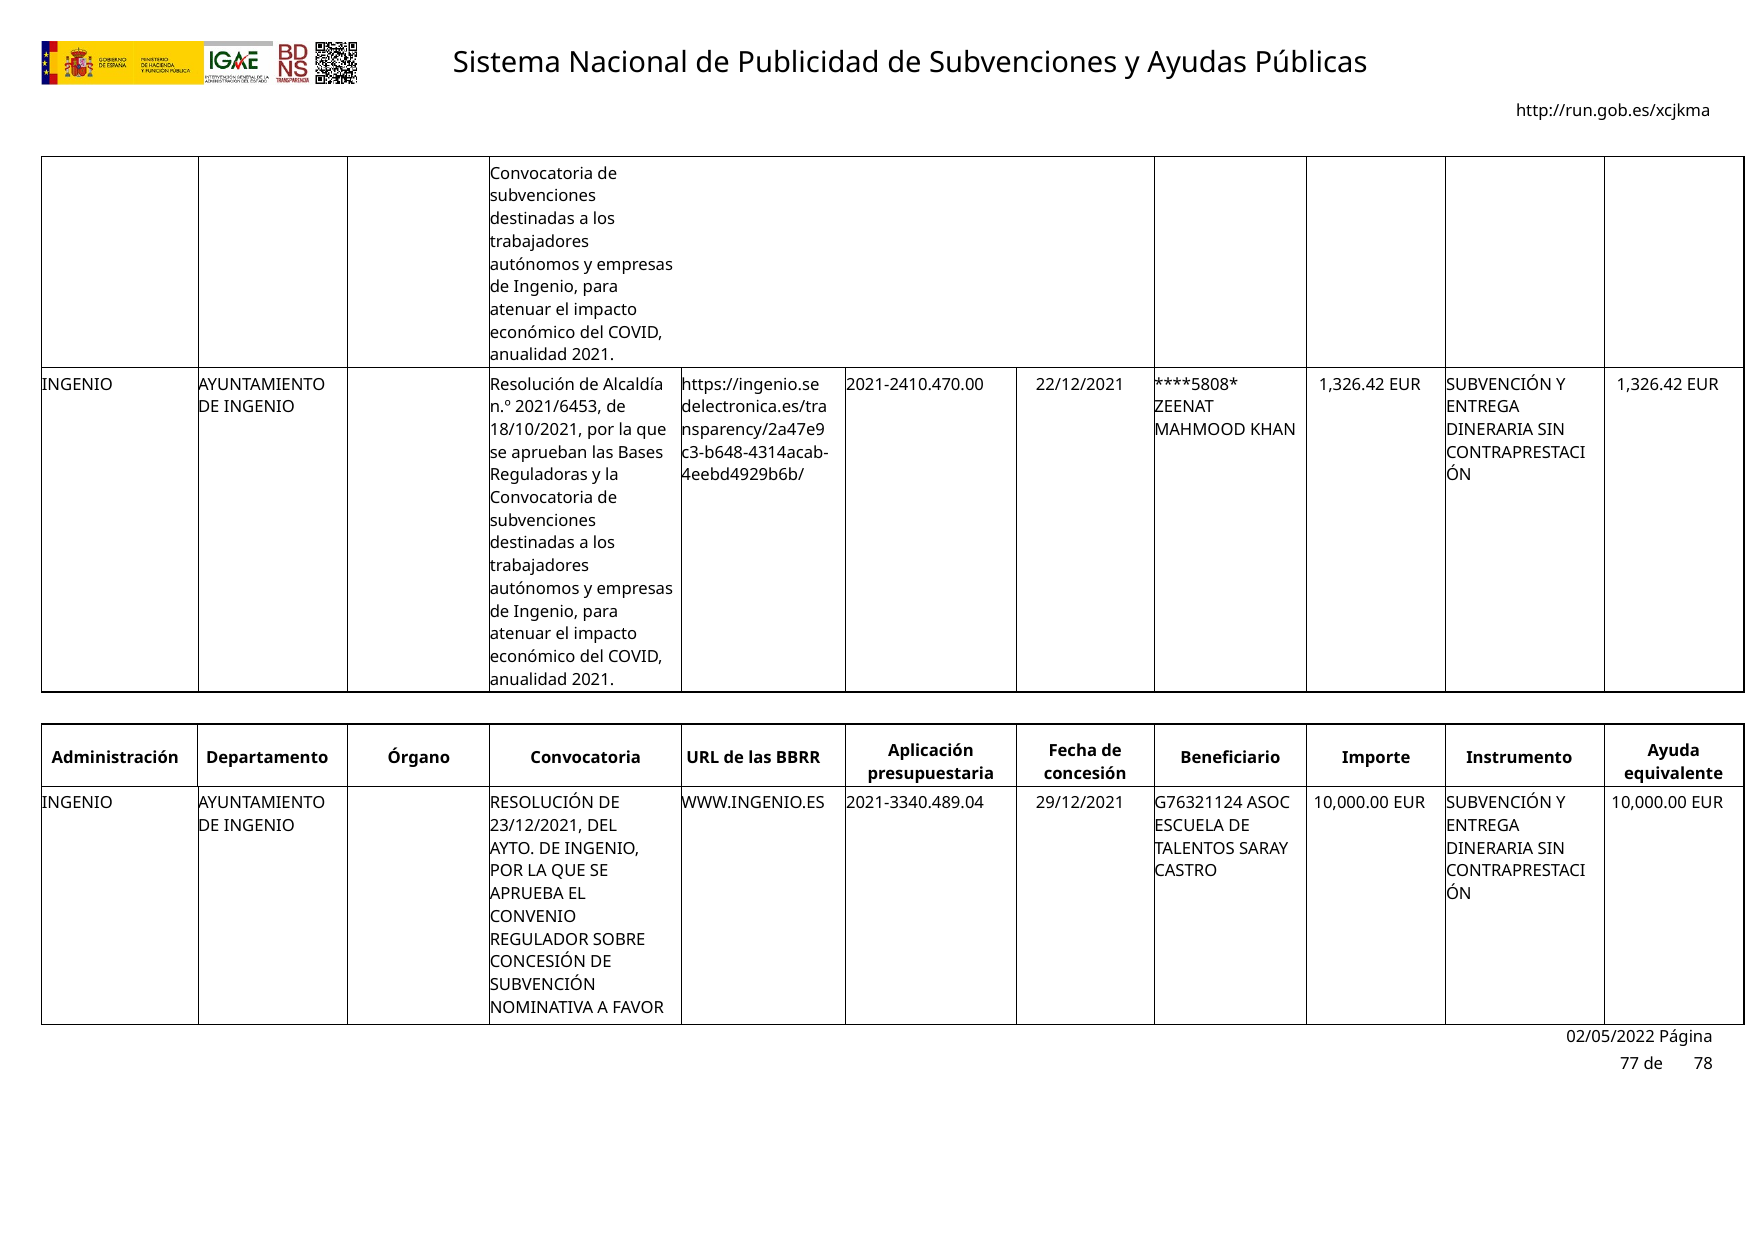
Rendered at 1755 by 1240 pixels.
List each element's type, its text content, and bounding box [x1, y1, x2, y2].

table_cell Resolución de Alcaldía n.º 2021/6453, de 18/10/2021, por la que se aprueban las Bases Reguladoras y la Convocatoria de subvenciones destinadas a los trabajadores autónomos y empresas de Ingenio, para atenuar el impacto económico del COVID, anualidad 2021. [490, 368, 681, 691]
table_cell INGENIO [42, 787, 198, 1024]
table_cell https://ingenio.se delectronica.es/tra nsparency/2a47e9 c3-b648-4314acab- 4eebd4929b6b/ [682, 368, 845, 691]
table_cell [1307, 157, 1445, 367]
table_cell 10,000.00 EUR [1605, 787, 1743, 1024]
table_cell 10,000.00 EUR [1307, 787, 1445, 1024]
table_cell [199, 157, 347, 367]
table_cell SUBVENCIÓN Y ENTREGA DINERARIA SIN CONTRAPRESTACI ÓN [1446, 787, 1604, 1024]
table_cell RESOLUCIÓN DE 23/12/2021, DEL AYTO. DE INGENIO, POR LA QUE SE APRUEBA EL CONVENIO REGULADOR SOBRE CONCESIÓN DE SUBVENCIÓN NOMINATIVA A FAVOR [490, 787, 681, 1024]
table_cell [846, 157, 1017, 367]
table_cell 22/12/2021 [1017, 368, 1154, 691]
table_cell 2021-3340.489.04 [846, 787, 1016, 1024]
table_cell [348, 368, 489, 691]
table_cell 29/12/2021 [1017, 787, 1154, 1024]
table_cell 1,326.42 EUR [1307, 368, 1445, 691]
table_header Beneficiario [1155, 725, 1306, 786]
table_cell [42, 157, 198, 367]
table_cell G76321124 ASOC ESCUELA DE TALENTOS SARAY CASTRO [1155, 787, 1306, 1024]
table_cell [1017, 157, 1154, 367]
table_header Órgano [348, 725, 489, 786]
table_cell ****5808* ZEENAT MAHMOOD KHAN [1155, 368, 1306, 691]
table_header URL de las BBRR [682, 725, 845, 786]
table_cell AYUNTAMIENTO DE INGENIO [199, 368, 347, 691]
table_header Aplicación presupuestaria [846, 725, 1016, 786]
table_cell [348, 787, 489, 1024]
table_header Ayuda equivalente [1605, 725, 1743, 786]
table_header Convocatoria [490, 725, 681, 786]
table_cell 1,326.42 EUR [1605, 368, 1743, 691]
table_cell [681, 157, 846, 367]
table_header Departamento [198, 725, 347, 786]
table_header Administración [42, 725, 197, 786]
table_cell 2021-2410.470.00 [846, 368, 1016, 691]
table_cell [1605, 157, 1743, 367]
table_cell SUBVENCIÓN Y ENTREGA DINERARIA SIN CONTRAPRESTACI ÓN [1446, 368, 1604, 691]
table_header Fecha de concesión [1017, 725, 1154, 786]
table_cell Convocatoria de subvenciones destinadas a los trabajadores autónomos y empresas de Ingenio, para atenuar el impacto económico del COVID, anualidad 2021. [490, 157, 681, 367]
table_header Instrumento [1446, 725, 1604, 786]
table_cell INGENIO [42, 368, 198, 691]
table_cell AYUNTAMIENTO DE INGENIO [199, 787, 347, 1024]
table_cell [1446, 157, 1604, 367]
table_cell [348, 157, 489, 367]
table_header Importe [1307, 725, 1445, 786]
table_cell [1155, 157, 1306, 367]
table_cell WWW.INGENIO.ES [682, 787, 845, 1024]
